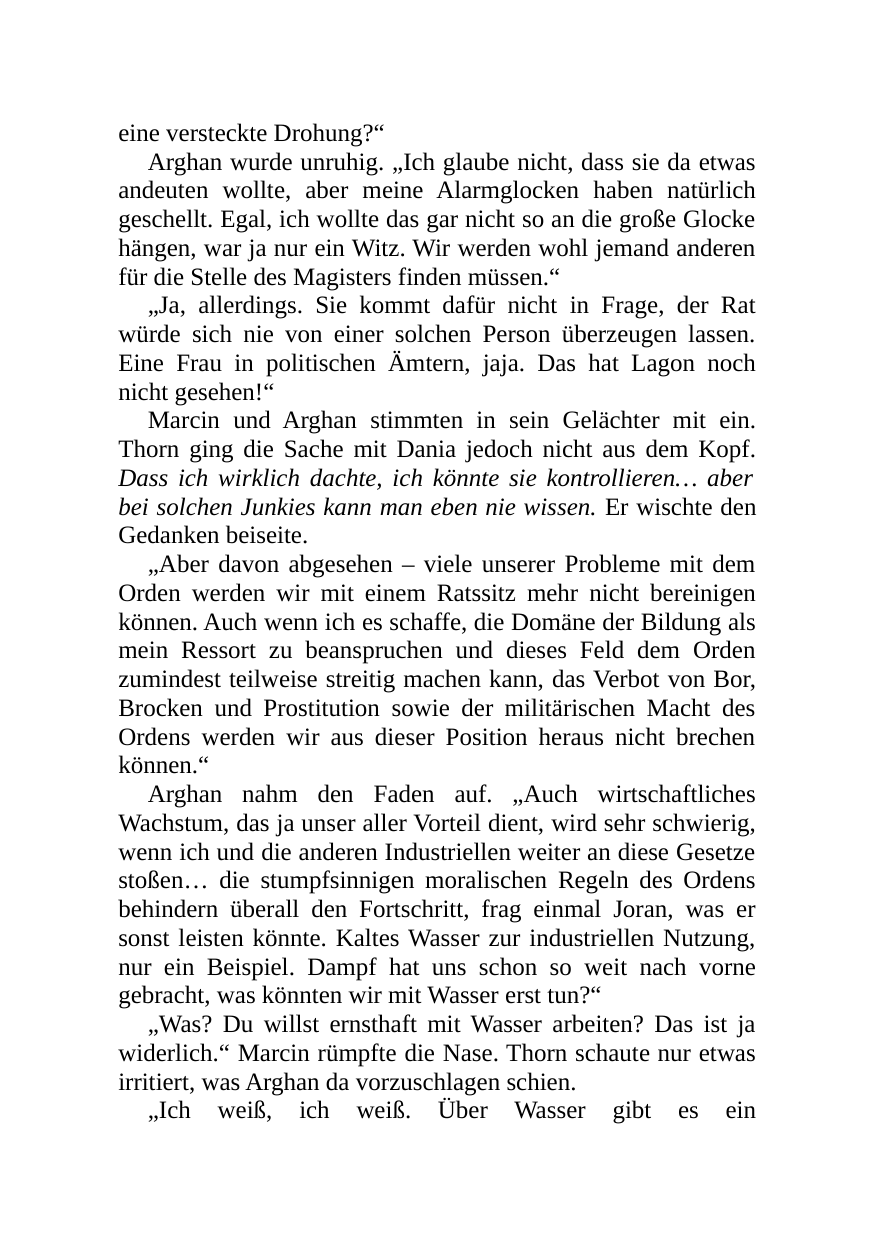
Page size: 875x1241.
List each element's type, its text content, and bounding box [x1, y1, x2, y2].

text Marcin und Arghan stimmten in sein Gelächter mit ein. Thorn ging die Sache mit Dania jedoch nicht aus dem Kopf. Dass ich wirklich dachte, ich könnte sie kontrollieren… aber bei solchen Junkies kann man eben nie wissen. Er wischte den Gedanken beiseite. [118, 406, 756, 549]
text Arghan wurde unruhig. „Ich glaube nicht, dass sie da etwas andeuten wollte, aber meine Alarmglocken haben natürlich geschellt. Egal, ich wollte das gar nicht so an die große Glocke hängen, war ja nur ein Witz. Wir werden wohl jemand anderen für die Stelle des Magisters finden müssen.“ [118, 147, 756, 291]
text Arghan nahm den Faden auf. „Auch wirtschaftliches Wachstum, das ja unser aller Vorteil dient, wird sehr schwierig, wenn ich und die anderen Industriellen weiter an diese Gesetze stoßen… die stumpfsinnigen moralischen Regeln des Ordens behindern überall den Fortschritt, frag einmal Joran, was er sonst leisten könnte. Kaltes Wasser zur industriellen Nutzung, nur ein Beispiel. Dampf hat uns schon so weit nach vorne gebracht, was könnten wir mit Wasser erst tun?“ [118, 779, 756, 1009]
text „Ich weiß, ich weiß. Über Wasser gibt es ein [118, 1096, 756, 1124]
text „Was? Du willst ernsthaft mit Wasser arbeiten? Das ist ja widerlich.“ Marcin rümpfte die Nase. Thorn schaute nur etwas irritiert, was Arghan da vorzuschlagen schien. [118, 1009, 756, 1096]
text eine versteckte Drohung?“ [118, 118, 756, 147]
text „Ja, allerdings. Sie kommt dafür nicht in Frage, der Rat würde sich nie von einer solchen Person überzeugen lassen. Eine Frau in politischen Ämtern, jaja. Das hat Lagon noch nicht gesehen!“ [118, 291, 756, 406]
text „Aber davon abgesehen – viele unserer Probleme mit dem Orden werden wir mit einem Ratssitz mehr nicht bereinigen können. Auch wenn ich es schaffe, die Domäne der Bildung als mein Ressort zu beanspruchen und dieses Feld dem Orden zumindest teilweise streitig machen kann, das Verbot von Bor, Brocken und Prostitution sowie der militärischen Macht des Ordens werden wir aus dieser Position heraus nicht brechen können.“ [118, 549, 756, 779]
